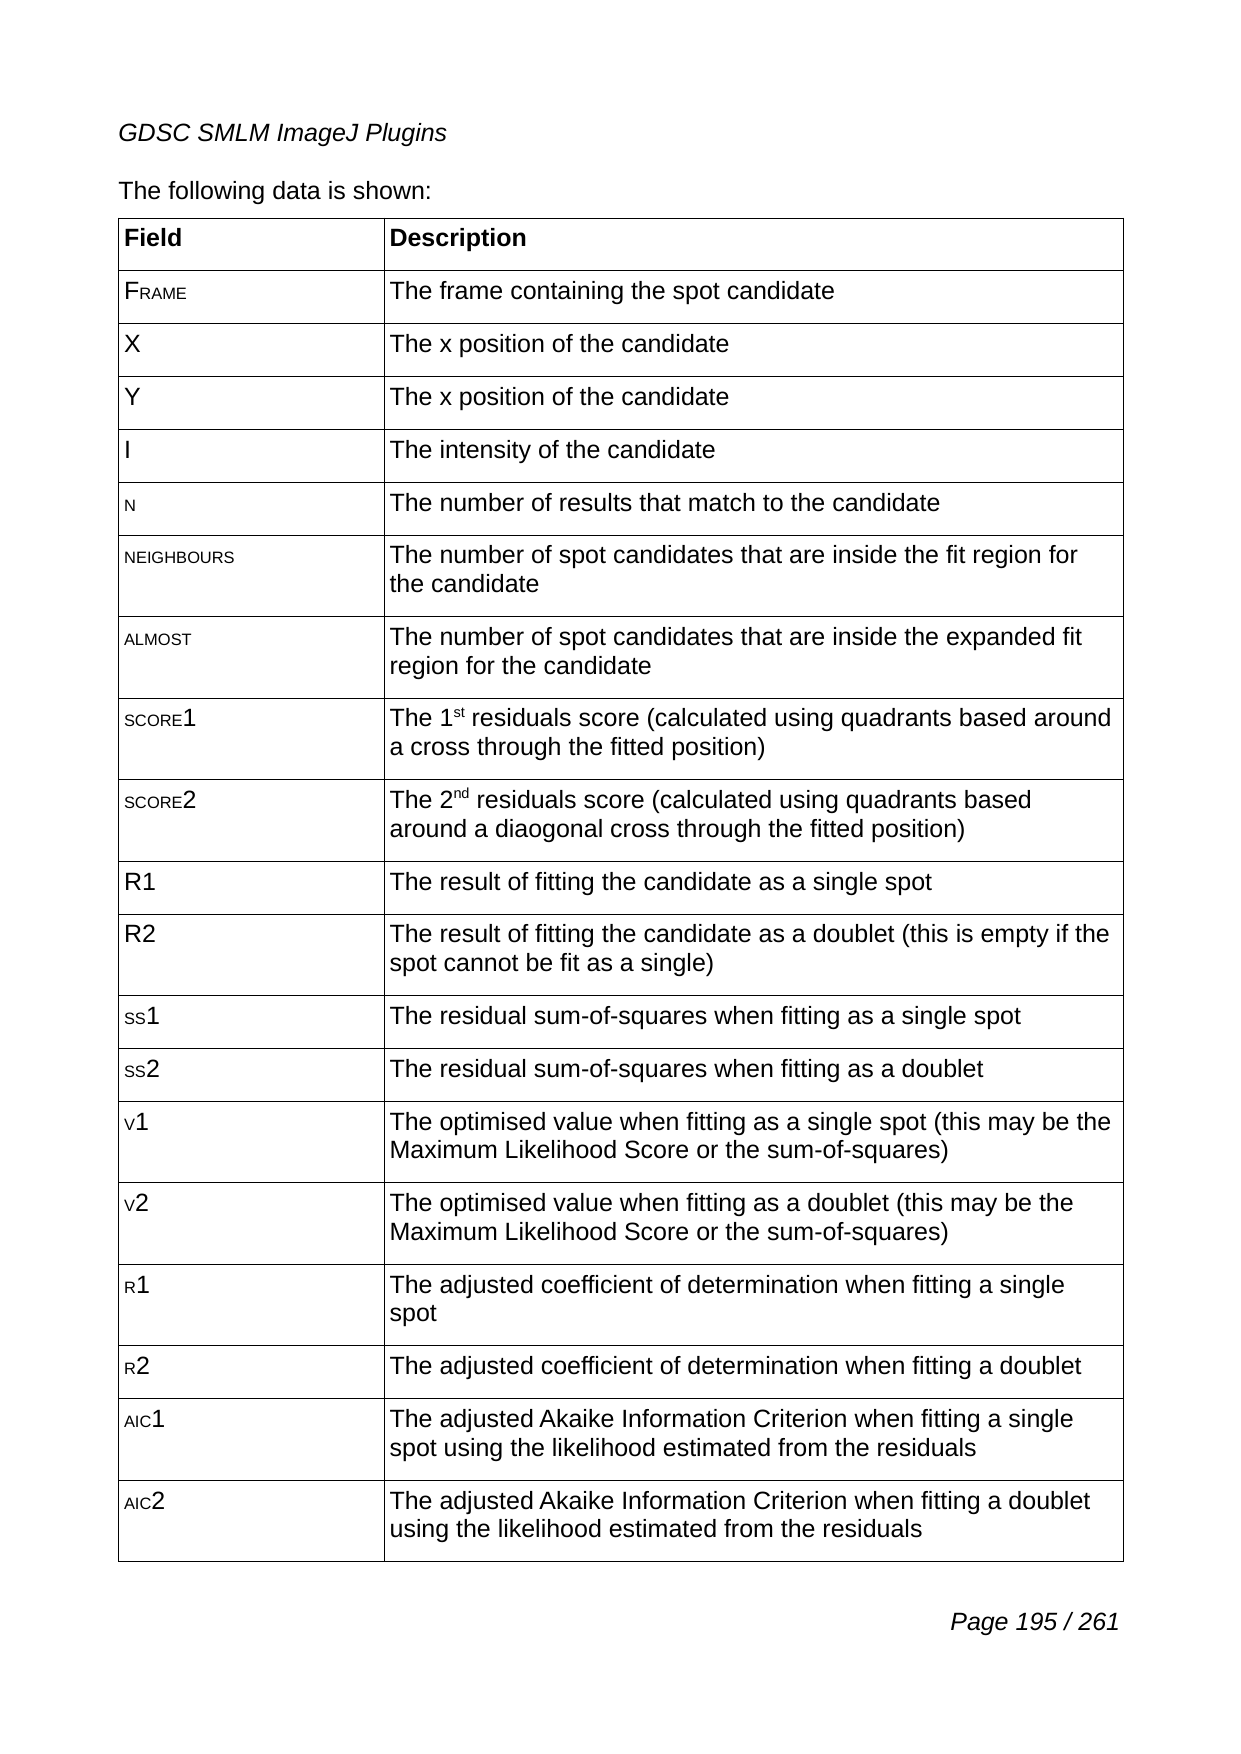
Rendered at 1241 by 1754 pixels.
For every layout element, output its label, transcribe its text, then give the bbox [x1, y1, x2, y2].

table_cell The intensity of the candidate [385, 430, 1123, 482]
table_cell Frame [119, 271, 384, 323]
table_cell The number of results that match to the candidate [385, 483, 1123, 534]
table_cell The x position of the candidate [385, 377, 1123, 429]
table_header Field [119, 219, 384, 270]
table_cell almost [119, 617, 384, 698]
table_cell R2 [119, 915, 384, 995]
table_cell The x position of the candidate [385, 324, 1123, 376]
table_cell The adjusted coefficient of determination when fitting a single spot [385, 1265, 1123, 1345]
table_cell The number of spot candidates that are inside the fit region for the candidate [385, 536, 1123, 616]
table_cell v1 [119, 1102, 384, 1182]
table_cell r1 [119, 1265, 384, 1345]
table_cell score1 [119, 699, 384, 779]
table_cell The 2nd residuals score (calculated using quadrants based around a diaogonal cross through the fitted position) [385, 780, 1123, 861]
table_cell The adjusted coefficient of determination when fitting a doublet [385, 1346, 1123, 1398]
table_cell The number of spot candidates that are inside the expanded fit region for the candidate [385, 617, 1123, 698]
table_cell The frame containing the spot candidate [385, 271, 1123, 323]
table_cell R1 [119, 862, 384, 913]
table_cell n [119, 483, 384, 534]
table_cell r2 [119, 1346, 384, 1398]
table_cell I [119, 430, 384, 482]
table_cell ss1 [119, 996, 384, 1048]
table_cell ss2 [119, 1049, 384, 1101]
text The following data is shown: [118, 176, 1122, 205]
table_cell The optimised value when fitting as a doublet (this may be the Maximum Likelihood Score or the sum-of-squares) [385, 1183, 1123, 1264]
table_cell v2 [119, 1183, 384, 1264]
table_cell aic1 [119, 1399, 384, 1480]
table_cell The result of fitting the candidate as a doublet (this is empty if the spot cannot be fit as a single) [385, 915, 1123, 995]
table_cell aic2 [119, 1481, 384, 1561]
table_cell The result of fitting the candidate as a single spot [385, 862, 1123, 913]
table_cell Y [119, 377, 384, 429]
table_cell neighbours [119, 536, 384, 616]
table_cell The 1st residuals score (calculated using quadrants based around a cross through the fitted position) [385, 699, 1123, 779]
table_header Description [385, 219, 1123, 270]
table_cell The optimised value when fitting as a single spot (this may be the Maximum Likelihood Score or the sum-of-squares) [385, 1102, 1123, 1182]
table_cell The residual sum-of-squares when fitting as a single spot [385, 996, 1123, 1048]
table_cell X [119, 324, 384, 376]
table_cell The adjusted Akaike Information Criterion when fitting a single spot using the likelihood estimated from the residuals [385, 1399, 1123, 1480]
table_cell score2 [119, 780, 384, 861]
table_cell The residual sum-of-squares when fitting as a doublet [385, 1049, 1123, 1101]
table_cell The adjusted Akaike Information Criterion when fitting a doublet using the likelihood estimated from the residuals [385, 1481, 1123, 1561]
